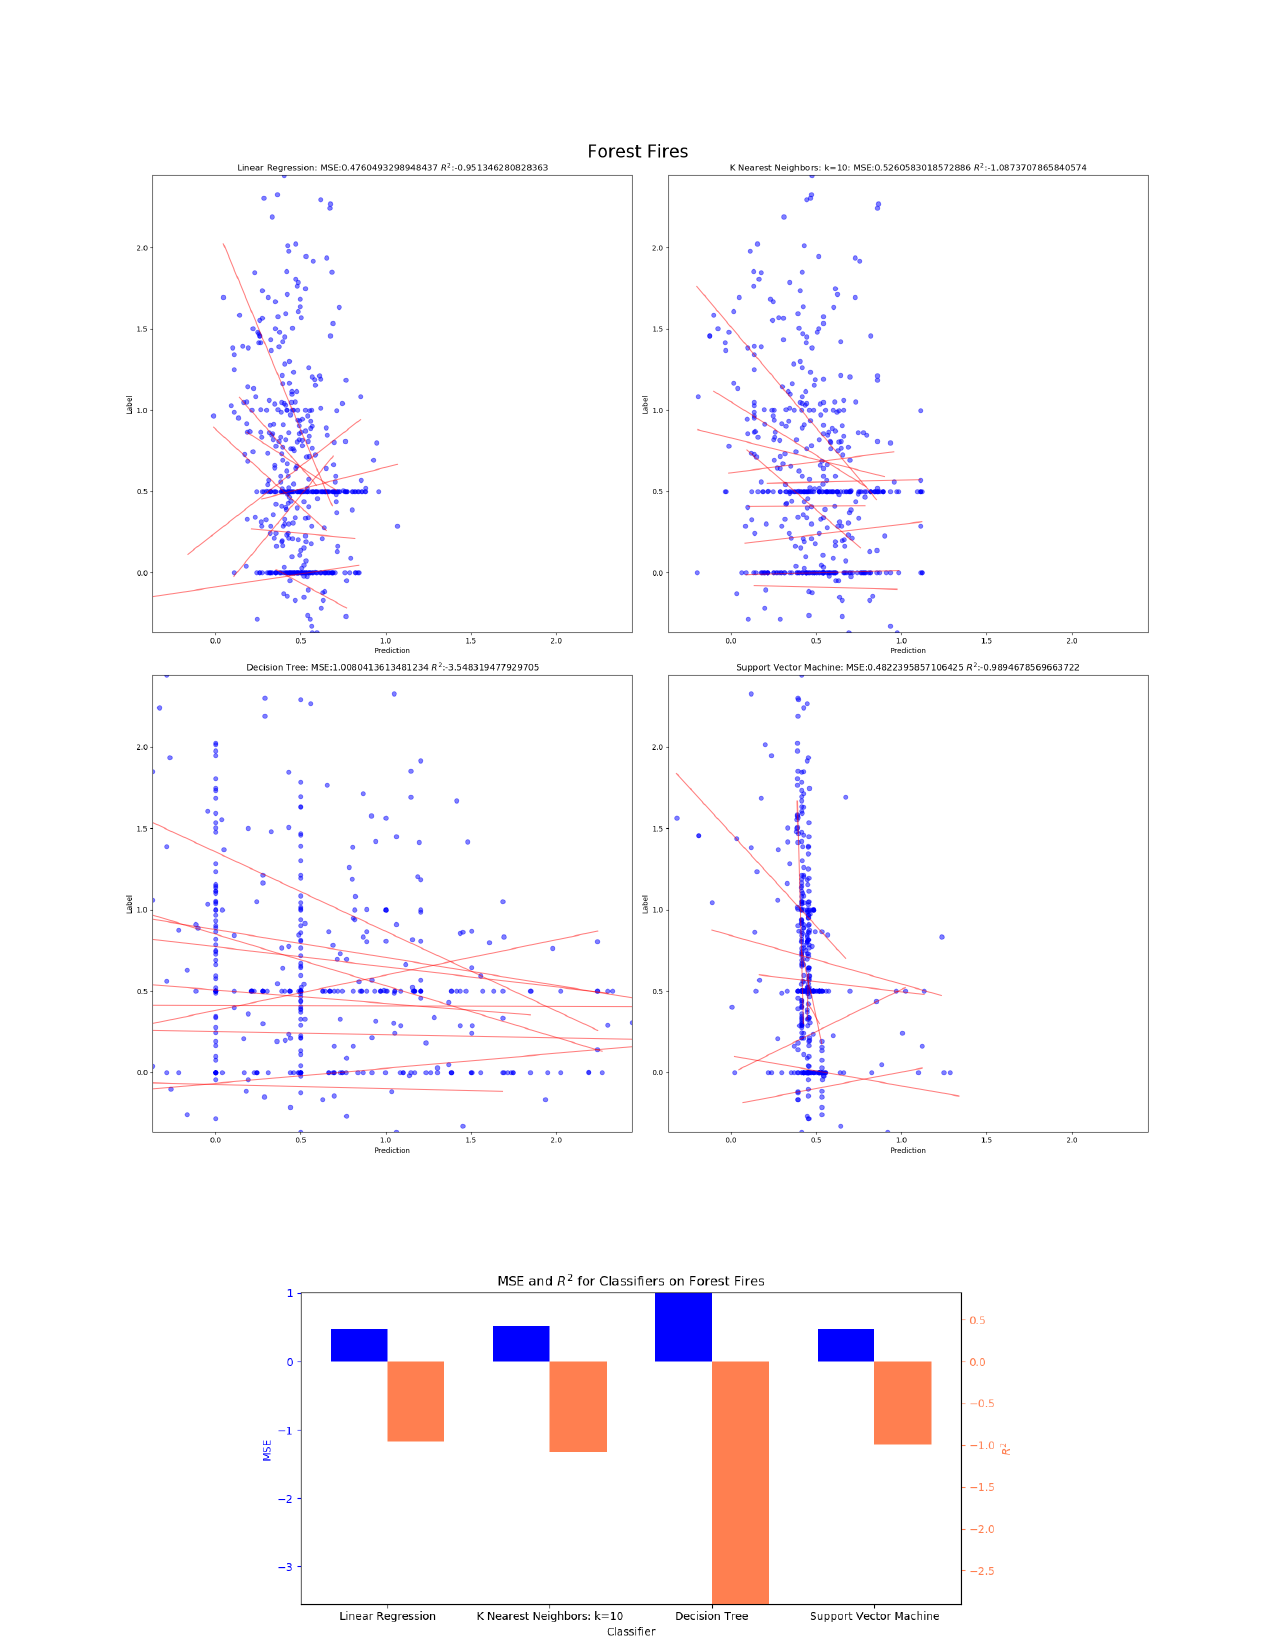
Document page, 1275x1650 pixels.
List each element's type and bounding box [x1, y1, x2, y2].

picture [250, 1262, 1025, 1649]
picture [118, 123, 1157, 1162]
